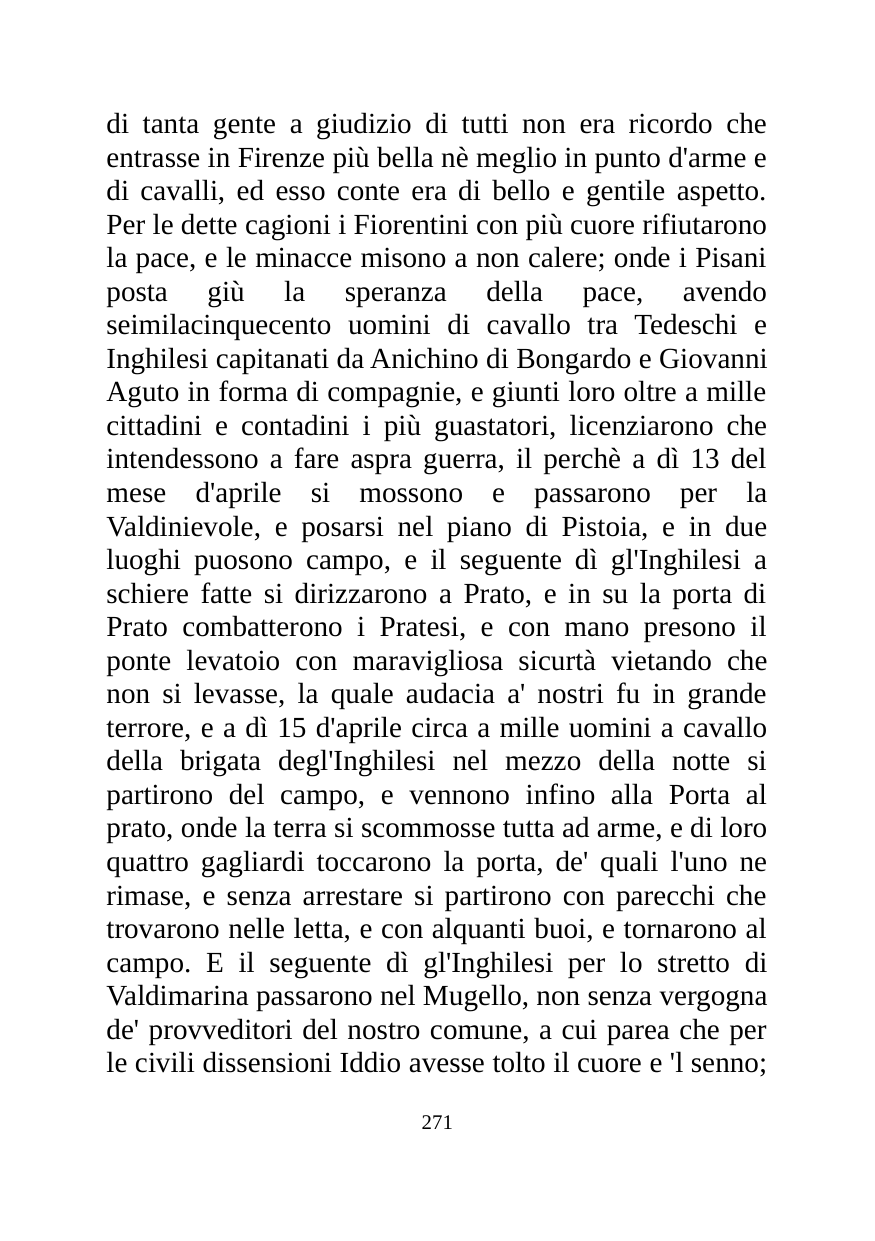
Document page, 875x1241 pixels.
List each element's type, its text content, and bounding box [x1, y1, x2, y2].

text di tanta gente a giudizio di tutti non era ricordo che entrasse in Firenze più bella nè meglio in punto d'arme e di cavalli, ed esso conte era di bello e gentile aspetto. Per le dette cagioni i Fiorentini con più cuore rifiutarono la pace, e le minacce misono a non calere; onde i Pisani posta giù la speranza della pace, avendo seimilacinquecento uomini di cavallo tra Tedeschi e Inghilesi capitanati da Anichino di Bongardo e Giovanni Aguto in forma di compagnie, e giunti loro oltre a mille cittadini e contadini i più guastatori, licenziarono che intendessono a fare aspra guerra, il perchè a dì 13 del mese d'aprile si mossono e passarono per la Valdinievole, e posarsi nel piano di Pistoia, e in due luoghi puosono campo, e il seguente dì gl'Inghilesi a schiere fatte si dirizzarono a Prato, e in su la porta di Prato combatterono i Pratesi, e con mano presono il ponte levatoio con maravigliosa sicurtà vietando che non si levasse, la quale audacia a' nostri fu in grande terrore, e a dì 15 d'aprile circa a mille uomini a cavallo della brigata degl'Inghilesi nel mezzo della notte si partirono del campo, e vennono infino alla Porta al prato, onde la terra si scommosse tutta ad arme, e di loro quattro gagliardi toccarono la porta, de' quali l'uno ne rimase, e senza arrestare si partirono con parecchi che trovarono nelle letta, e con alquanti buoi, e tornarono al campo. E il seguente dì gl'Inghilesi per lo stretto di Valdimarina passarono nel Mugello, non senza vergogna de' provveditori del nostro comune, a cui parea che per le civili dissensioni Iddio avesse tolto il cuore e 'l senno; [106, 106, 768, 1079]
